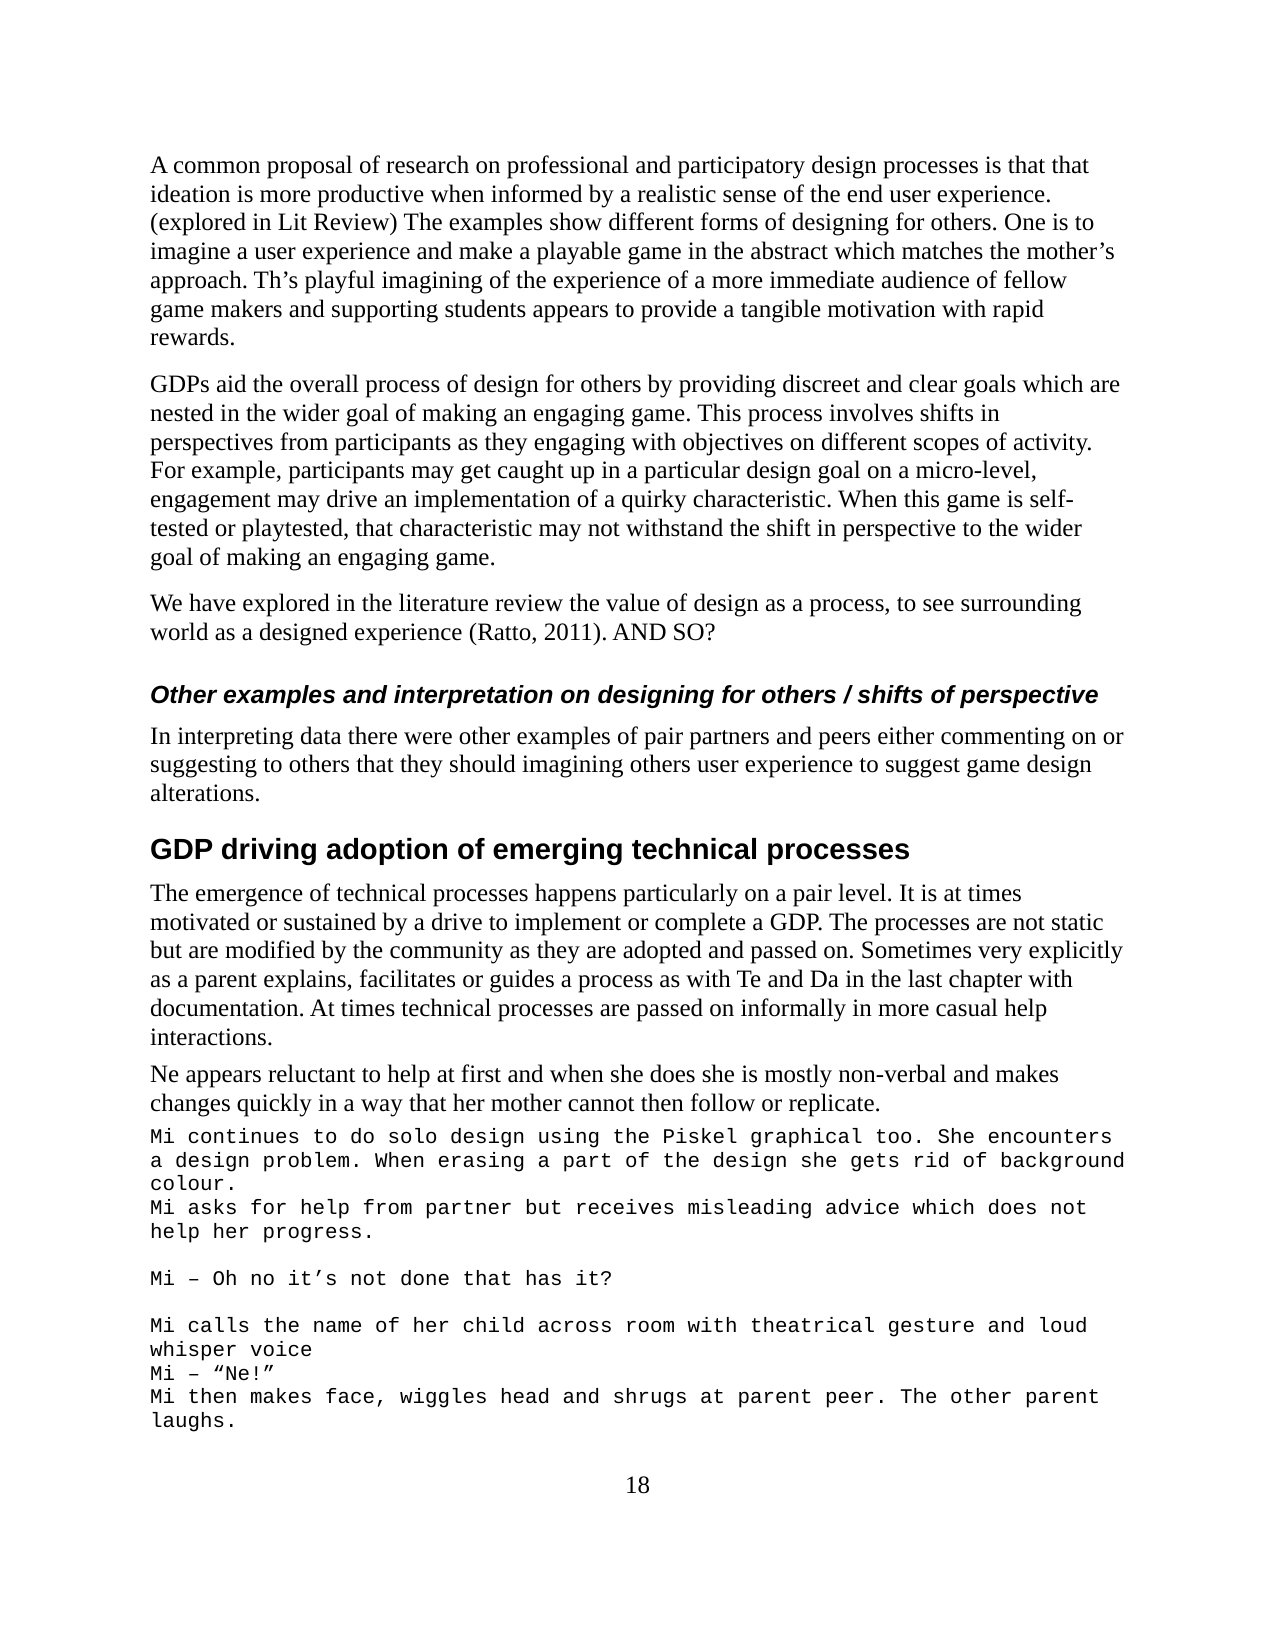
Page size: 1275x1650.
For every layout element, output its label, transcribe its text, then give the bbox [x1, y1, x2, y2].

text A common proposal of research on professional and participatory design processes is that that ideation is more productive when informed by a realistic sense of the end user experience. (explored in Lit Review) The examples show different forms of designing for others. One is to imagine a user experience and make a playable game in the abstract which matches the mother’s approach. Th’s playful imagining of the experience of a more immediate audience of fellow game makers and supporting students appears to provide a tangible motivation with rapid rewards. [150, 150, 1125, 351]
text Mi asks for help from partner but receives misleading advice which does not help her progress. [150, 1197, 1125, 1244]
text Mi – “Ne!” [150, 1362, 1125, 1386]
text The emergence of technical processes happens particularly on a pair level. It is at times motivated or sustained by a drive to implement or complete a GDP. The processes are not static but are modified by the community as they are adopted and passed on. Sometimes very explicitly as a parent explains, facilitates or guides a process as with Te and Da in the last chapter with documentation. At times technical processes are passed on informally in more casual help interactions. [150, 878, 1125, 1051]
text Mi – Oh no it’s not done that has it? [150, 1268, 1125, 1292]
text Mi then makes face, wiggles head and shrugs at parent peer. The other parent laughs. [150, 1386, 1125, 1433]
text In interpreting data there were other examples of pair partners and peers either commenting on or suggesting to others that they should imagining others user experience to suggest game design alterations. [150, 721, 1125, 807]
text GDPs aid the overall process of design for others by providing discreet and clear goals which are nested in the wider goal of making an engaging game. This process involves shifts in perspectives from participants as they engaging with objectives on different scopes of activity. For example, participants may get caught up in a particular design goal on a micro-level, engagement may drive an implementation of a quirky characteristic. When this game is self-tested or playtested, that characteristic may not withstand the shift in perspective to the wider goal of making an engaging game. [150, 369, 1125, 570]
subtitle Other examples and interpretation on designing for others / shifts of perspective [150, 680, 1125, 708]
text Ne appears reluctant to help at first and when she does she is mostly non-verbal and makes changes quickly in a way that her mother cannot then follow or replicate. [150, 1059, 1125, 1117]
text Mi calls the name of her child across room with theatrical gesture and loud whisper voice [150, 1315, 1125, 1362]
text We have explored in the literature review the value of design as a process, to see surrounding world as a designed experience (Ratto, 2011). AND SO? [150, 588, 1125, 646]
subtitle GDP driving adoption of emerging technical processes [150, 832, 1125, 866]
text Mi continues to do solo design using the Piskel graphical too. She encounters a design problem. When erasing a part of the design she gets rid of background colour. [150, 1126, 1125, 1197]
